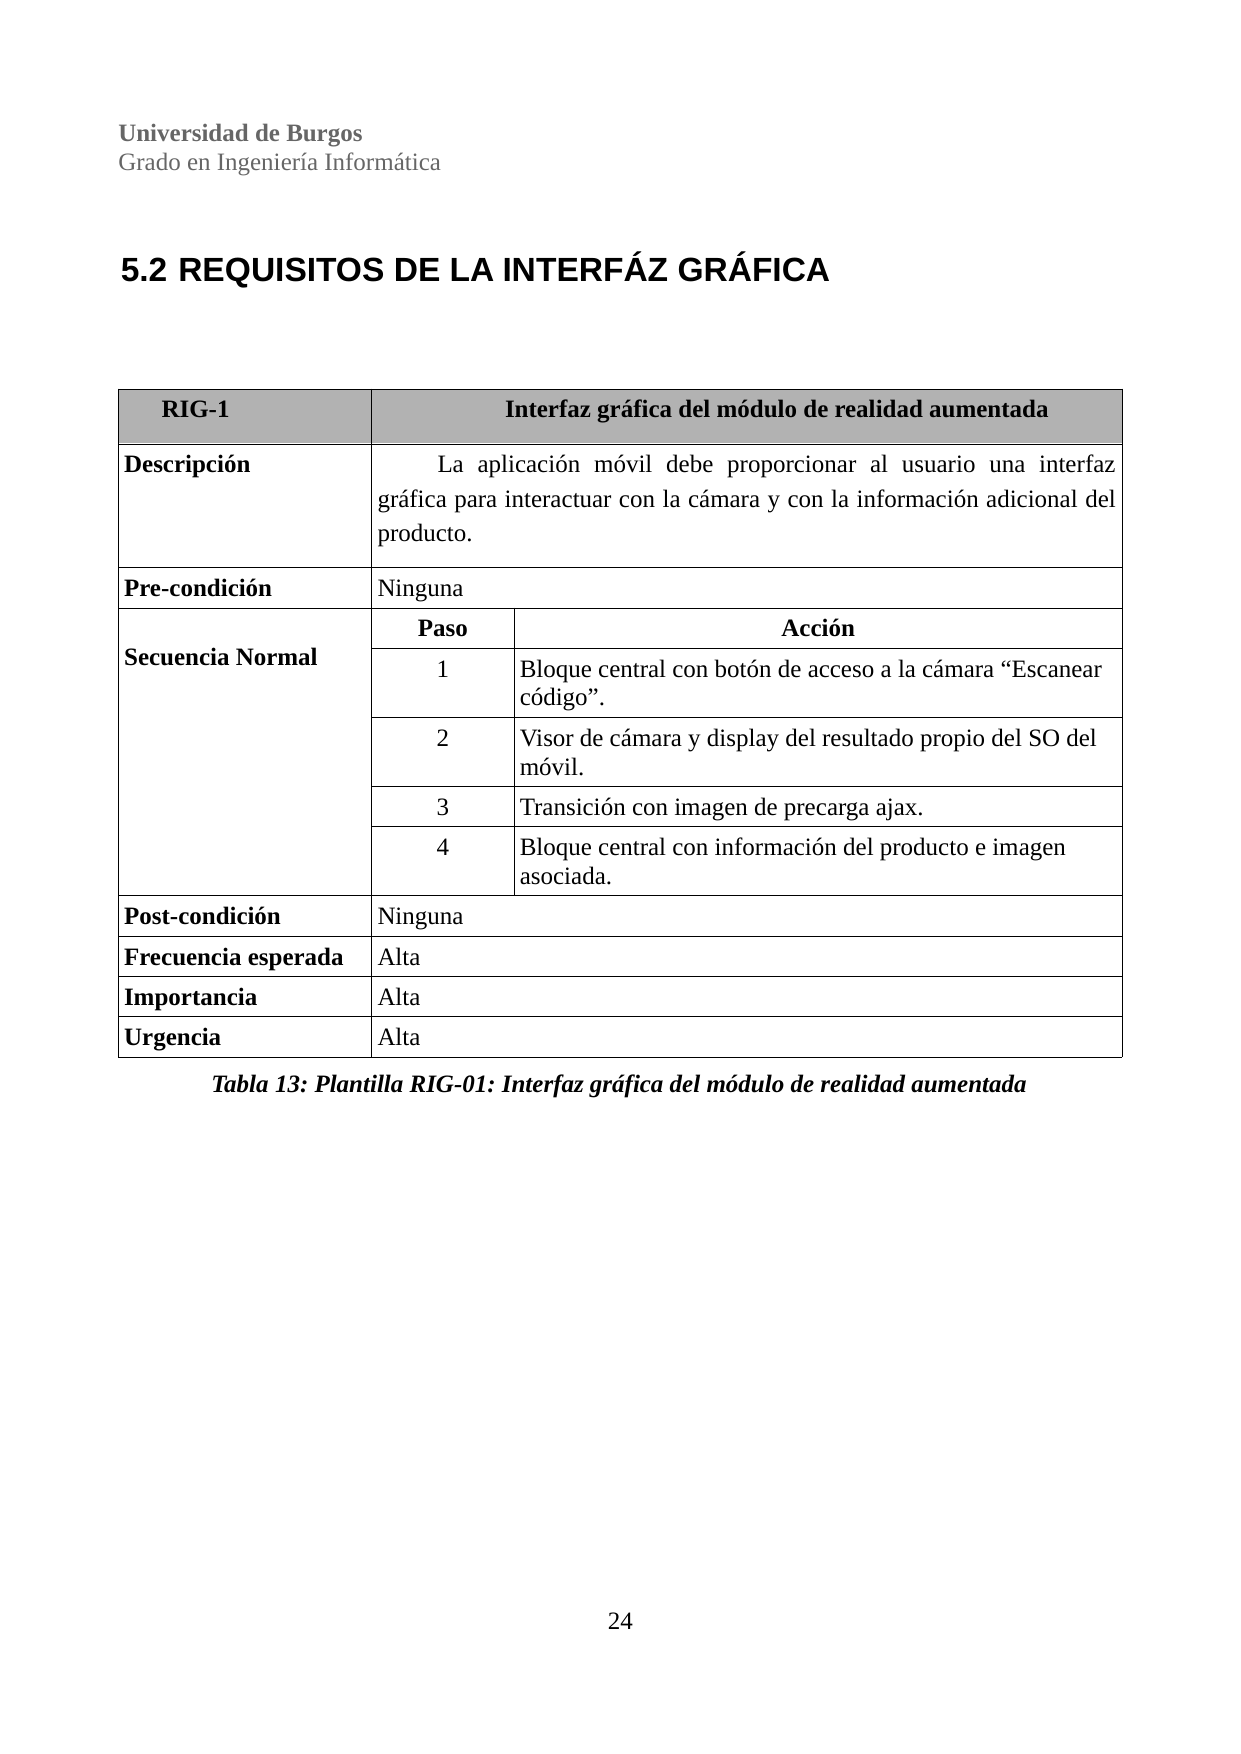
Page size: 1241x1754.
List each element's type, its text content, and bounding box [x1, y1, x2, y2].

subtitle REQUISITOS DE LA INTERFÁZ GRÁFICA [121, 234, 1122, 294]
table_cell Visor de cámara y display del resultado propio del SO del móvil. [515, 718, 1122, 786]
table_cell Pre-condición [119, 568, 371, 608]
table_cell Post-condición [119, 896, 371, 936]
table_cell Ninguna [372, 568, 1122, 608]
text Tabla 13: Plantilla RIG-01: Interfaz gráfica del módulo de realidad aumentada [118, 1069, 1122, 1098]
table_cell Alta [372, 977, 1122, 1016]
table_cell 4 [372, 827, 514, 895]
table_cell 3 [372, 787, 514, 826]
table_header [119, 390, 371, 443]
table_cell 1 [372, 649, 514, 717]
table_cell 2 [372, 718, 514, 786]
table_cell Urgencia [119, 1017, 371, 1057]
table_cell Ninguna [372, 896, 1122, 936]
table_cell Descripción [119, 445, 371, 567]
table_cell Bloque central con información del producto e imagen asociada. [515, 827, 1122, 895]
table_cell La aplicación móvil debe proporcionar al usuario una interfaz gráfica para interactuar con la cámara y con la información adicional del producto. [372, 445, 1122, 567]
table_cell Secuencia Normal [119, 609, 371, 895]
table_cell Frecuencia esperada [119, 937, 371, 976]
table_header Interfaz gráfica del módulo de realidad aumentada [372, 390, 1122, 443]
table_cell Alta [372, 1017, 1122, 1057]
table_cell Paso [372, 609, 514, 648]
table_cell Bloque central con botón de acceso a la cámara “Escanear código”. [515, 649, 1122, 717]
table_cell Acción [515, 609, 1122, 648]
table_cell Alta [372, 937, 1122, 976]
table_cell Transición con imagen de precarga ajax. [515, 787, 1122, 826]
table_cell Importancia [119, 977, 371, 1016]
